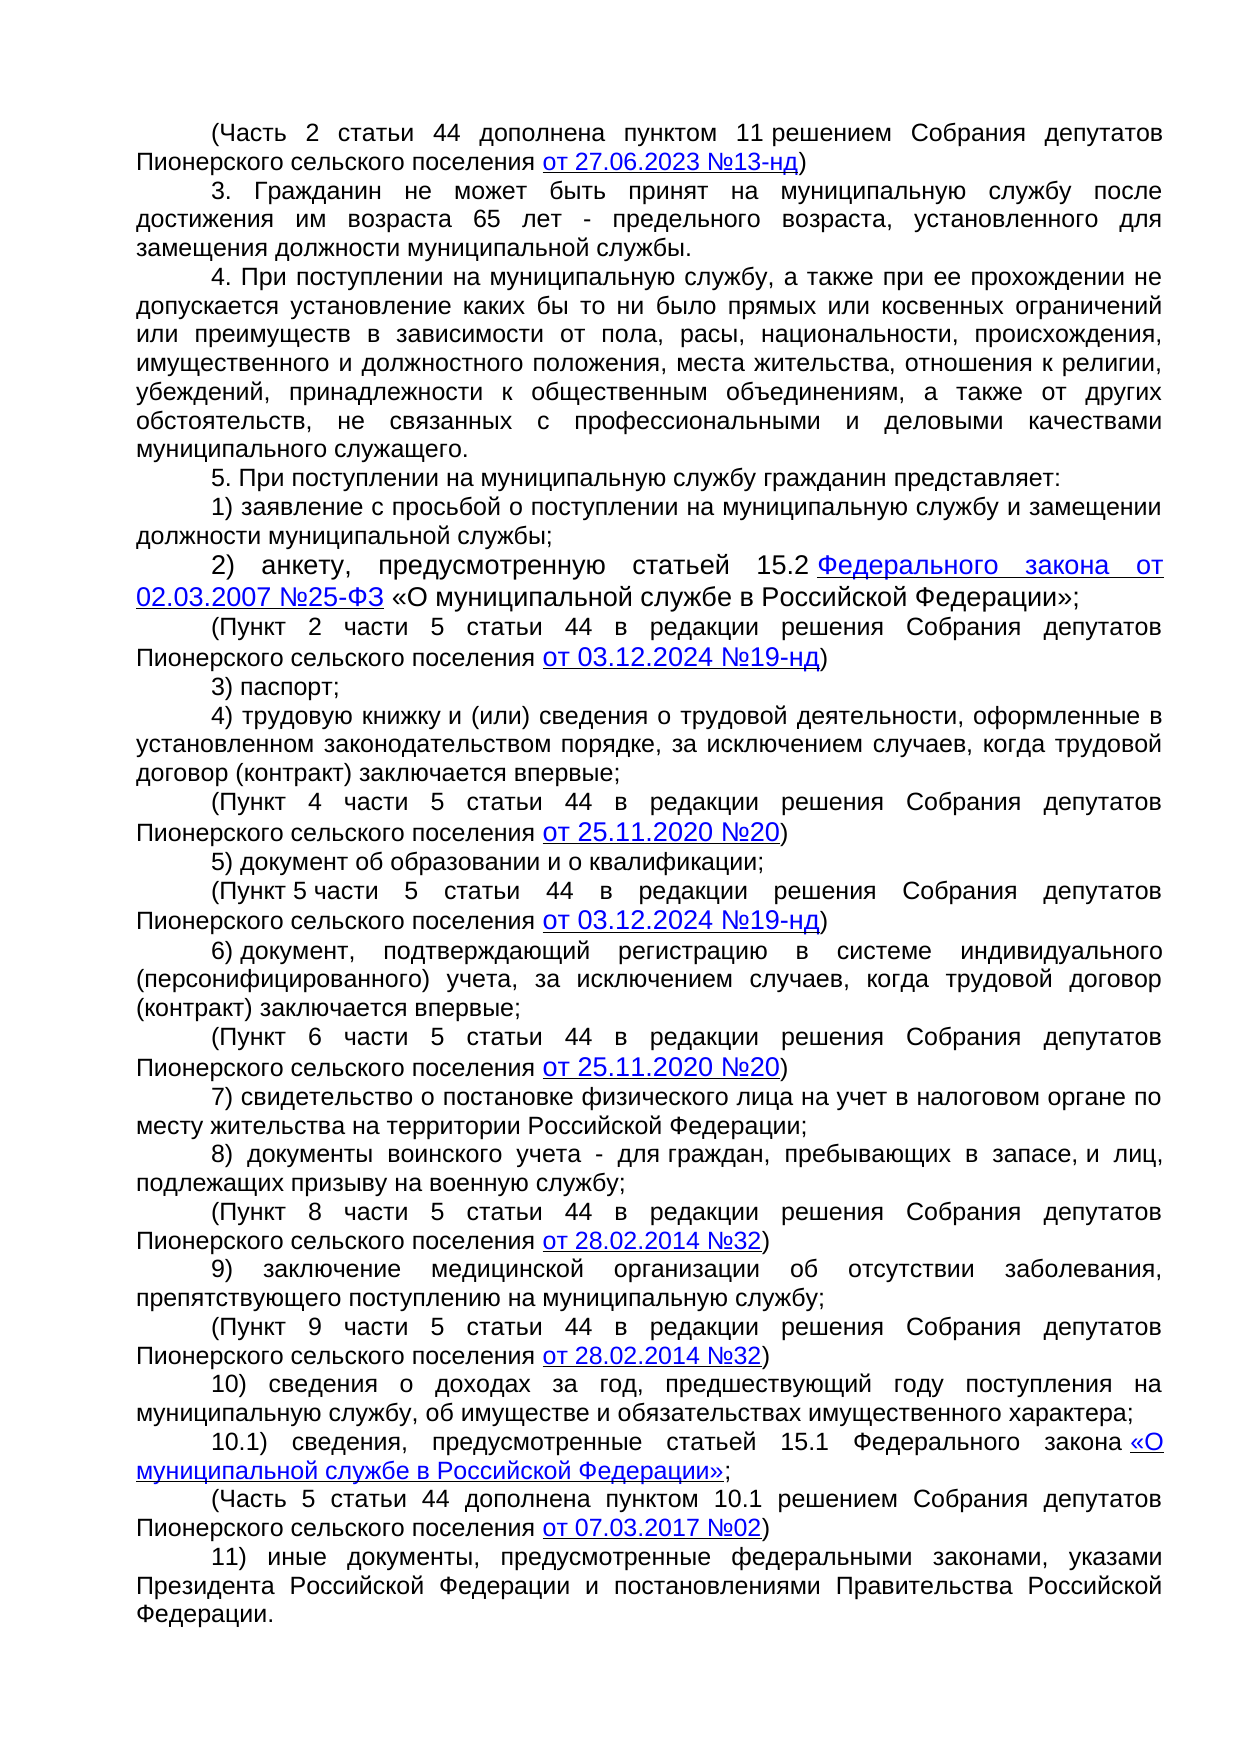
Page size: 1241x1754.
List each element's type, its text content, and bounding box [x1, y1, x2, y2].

text 4. При поступлении на муниципальную службу, а также при ее прохождении не допускается установление каких бы то ни было прямых или косвенных ограничений или преимуществ в зависимости от пола, расы, национальности, происхождения, имущественного и должностного положения, места жительства, отношения к религии, убеждений, принадлежности к общественным объединениям, а также от других обстоятельств, не связанных с профессиональными и деловыми качествами муниципального служащего. [136, 262, 1163, 463]
text 4) трудовую книжку и (или) сведения о трудовой деятельности, оформленные в установленном законодательством порядке, за исключением случаев, когда трудовой договор (контракт) заключается впервые; [136, 701, 1163, 787]
text 3. Гражданин не может быть принят на муниципальную службу после достижения им возраста 65 лет - предельного возраста, установленного для замещения должности муниципальной службы. [136, 176, 1163, 262]
text 2) анкету, предусмотренную статьей 15.2 Федерального закона от 02.03.2007 №25-ФЗ «О муниципальной службе в Российской Федерации»; [136, 549, 1163, 612]
text (Часть 2 статьи 44 дополнена пунктом 11 решением Собрания депутатов Пионерского сельского поселения от 27.06.2023 №13-нд) [136, 118, 1163, 176]
text (Пункт 8 части 5 статьи 44 в редакции решения Собрания депутатов Пионерского сельского поселения от 28.02.2014 №32) [136, 1197, 1163, 1254]
text (Пункт 5 части 5 статьи 44 в редакции решения Собрания депутатов Пионерского сельского поселения от 03.12.2024 №19-нд) [136, 876, 1163, 936]
text 5. При поступлении на муниципальную службу гражданин представляет: [136, 463, 1163, 492]
text 1) заявление с просьбой о поступлении на муниципальную службу и замещении должности муниципальной службы; [136, 492, 1163, 549]
text (Часть 5 статьи 44 дополнена пунктом 10.1 решением Собрания депутатов Пионерского сельского поселения от 07.03.2017 №02) [136, 1484, 1163, 1542]
text 11) иные документы, предусмотренные федеральными законами, указами Президента Российской Федерации и постановлениями Правительства Российской Федерации. [136, 1542, 1163, 1628]
text (Пункт 6 части 5 статьи 44 в редакции решения Собрания депутатов Пионерского сельского поселения от 25.11.2020 №20) [136, 1022, 1163, 1082]
text (Пункт 2 части 5 статьи 44 в редакции решения Собрания депутатов Пионерского сельского поселения от 03.12.2024 №19-нд) [136, 612, 1163, 672]
text 3) паспорт; [136, 672, 1163, 701]
text 7) свидетельство о постановке физического лица на учет в налоговом органе по месту жительства на территории Российской Федерации; [136, 1082, 1163, 1139]
text 9) заключение медицинской организации об отсутствии заболевания, препятствующего поступлению на муниципальную службу; [136, 1254, 1163, 1312]
text 6) документ, подтверждающий регистрацию в системе индивидуального (персонифицированного) учета, за исключением случаев, когда трудовой договор (контракт) заключается впервые; [136, 936, 1163, 1022]
text (Пункт 9 части 5 статьи 44 в редакции решения Собрания депутатов Пионерского сельского поселения от 28.02.2014 №32) [136, 1312, 1163, 1369]
text 5) документ об образовании и о квалификации; [136, 847, 1163, 876]
text 8) документы воинского учета - для граждан, пребывающих в запасе, и лиц, подлежащих призыву на военную службу; [136, 1139, 1163, 1197]
text 10) сведения о доходах за год, предшествующий году поступления на муниципальную службу, об имуществе и обязательствах имущественного характера; [136, 1369, 1163, 1427]
text 10.1) сведения, предусмотренные статьей 15.1 Федерального закона «О муниципальной службе в Российской Федерации»; [136, 1427, 1163, 1484]
text (Пункт 4 части 5 статьи 44 в редакции решения Собрания депутатов Пионерского сельского поселения от 25.11.2020 №20) [136, 787, 1163, 847]
